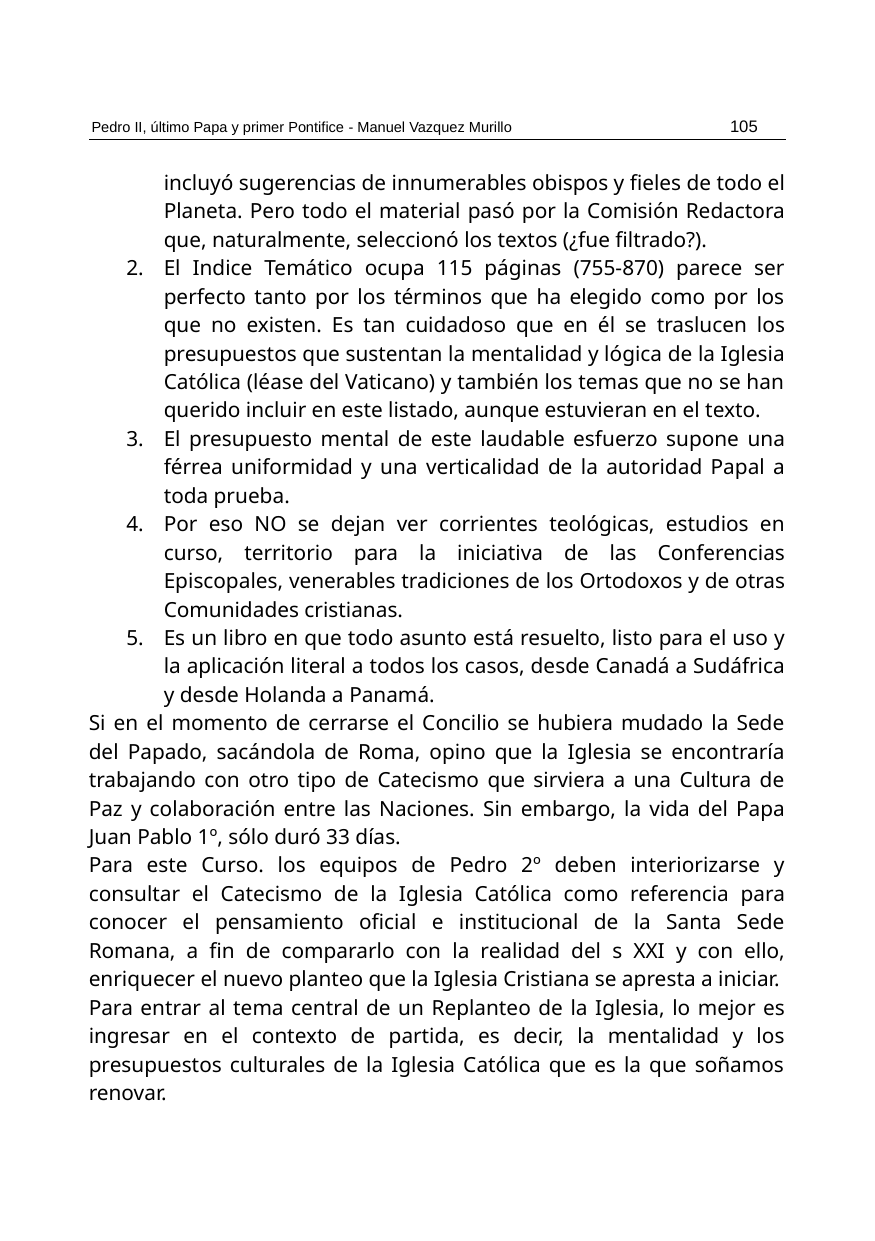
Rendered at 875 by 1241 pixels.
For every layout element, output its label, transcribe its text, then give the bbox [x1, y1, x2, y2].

list incluyó sugerencias de innumerables obispos y fieles de todo el Planeta. Pero todo el material pasó por la Comisión Redactora que, naturalmente, seleccionó los textos (¿fue filtrado?). [126, 168, 786, 253]
list El presupuesto mental de este laudable esfuerzo supone una férrea uniformidad y una verticalidad de la autoridad Papal a toda prueba. [126, 424, 786, 509]
text Para entrar al tema central de un Replanteo de la Iglesia, lo mejor es ingresar en el contexto de partida, es decir, la mentalidad y los presupuestos culturales de la Iglesia Católica que es la que soñamos renovar. [88, 993, 786, 1107]
text Para este Curso. los equipos de Pedro 2º deben interiorizarse y consultar el Catecismo de la Iglesia Católica como referencia para conocer el pensamiento oficial e institucional de la Santa Sede Romana, a fin de compararlo con la realidad del s XXI y con ello, enriquecer el nuevo planteo que la Iglesia Cristiana se apresta a iniciar. [88, 851, 786, 993]
list Es un libro en que todo asunto está resuelto, listo para el uso y la aplicación literal a todos los casos, desde Canadá a Sudáfrica y desde Holanda a Panamá. [126, 623, 786, 708]
text Si en el momento de cerrarse el Concilio se hubiera mudado la Sede del Papado, sacándola de Roma, opino que la Iglesia se encontraría trabajando con otro tipo de Catecismo que sirviera a una Cultura de Paz y colaboración entre las Naciones. Sin embargo, la vida del Papa Juan Pablo 1º, sólo duró 33 días. [88, 708, 786, 851]
list Por eso NO se dejan ver corrientes teológicas, estudios en curso, territorio para la iniciativa de las Conferencias Episcopales, venerables tradiciones de los Ortodoxos y de otras Comunidades cristianas. [126, 509, 786, 623]
list El Indice Temático ocupa 115 páginas (755-870) parece ser perfecto tanto por los términos que ha elegido como por los que no existen. Es tan cuidadoso que en él se traslucen los presupuestos que sustentan la mentalidad y lógica de la Iglesia Católica (léase del Vaticano) y también los temas que no se han querido incluir en este listado, aunque estuvieran en el texto. [126, 253, 786, 424]
